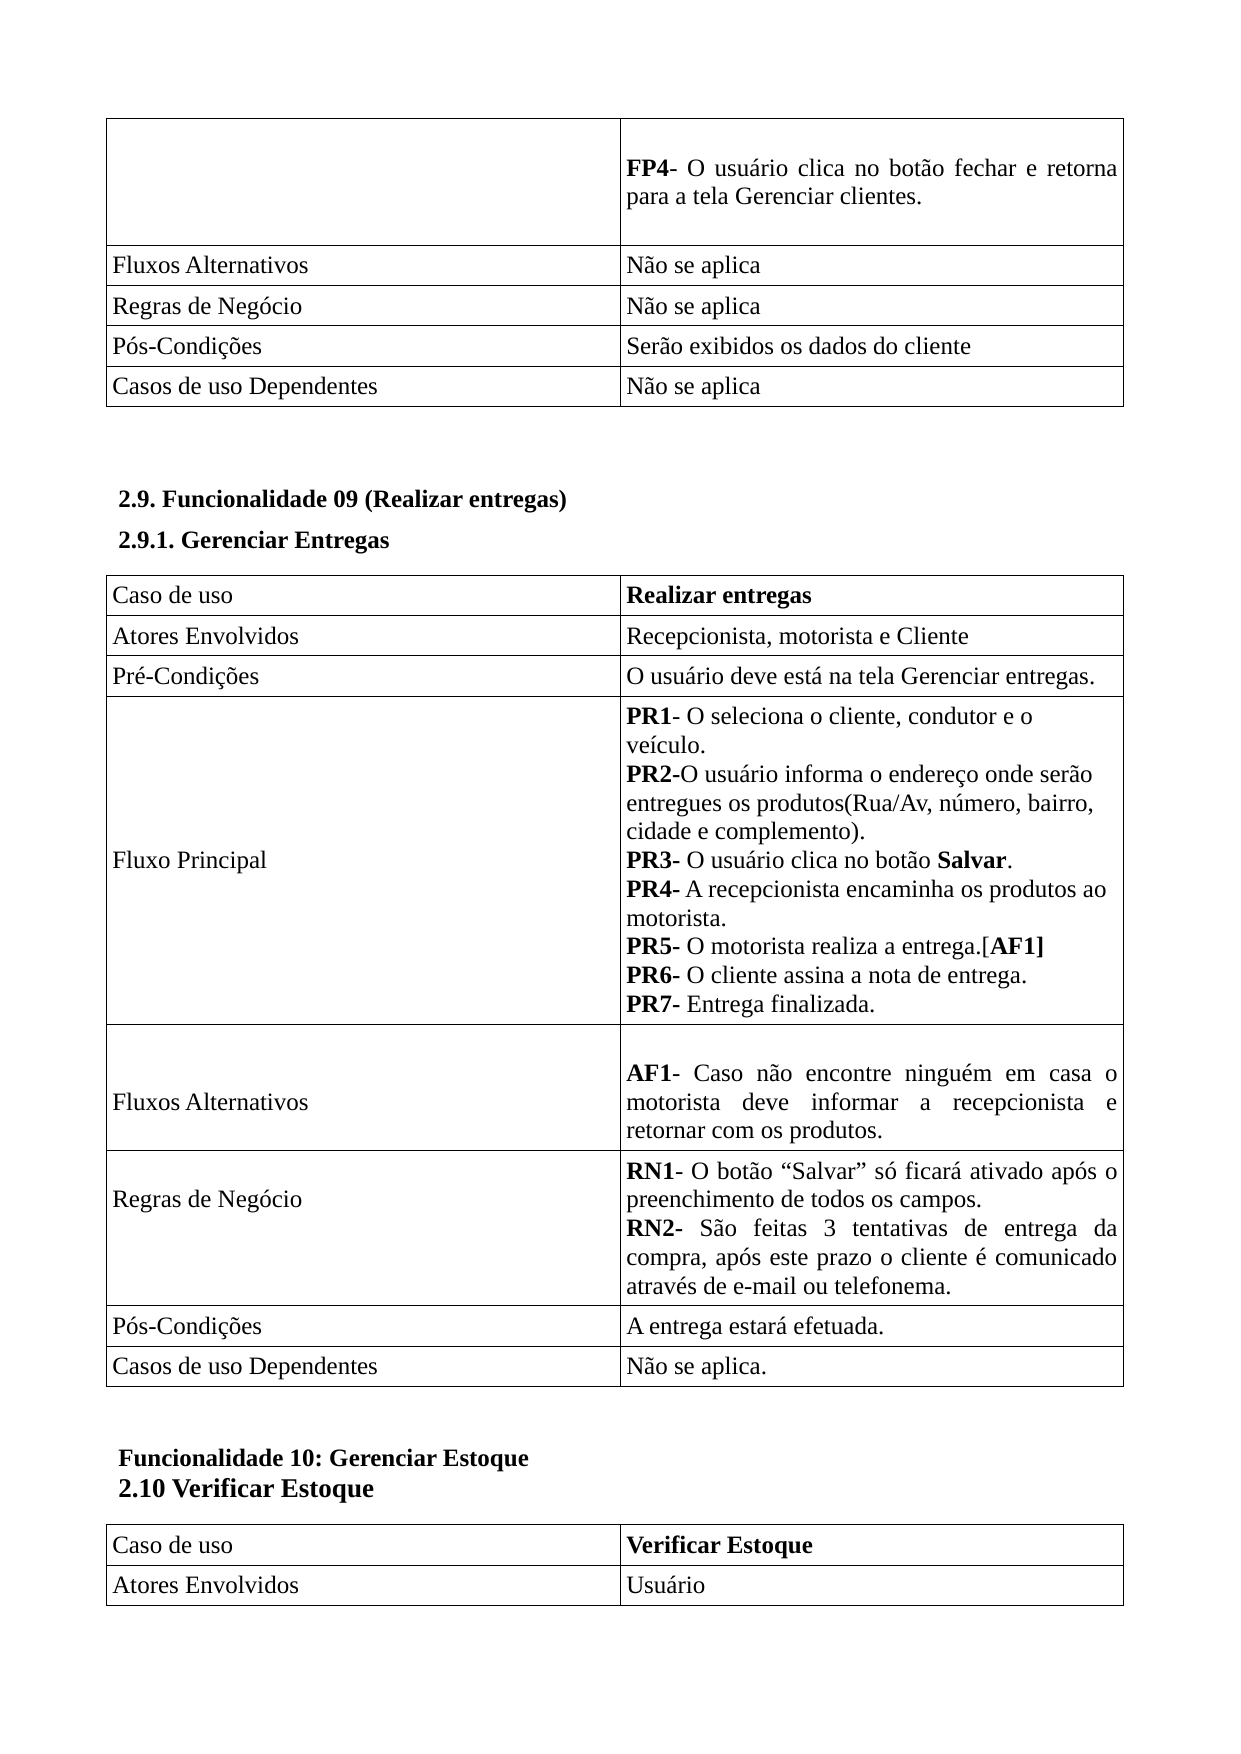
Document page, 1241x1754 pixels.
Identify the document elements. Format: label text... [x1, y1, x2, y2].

table_header Caso de uso [107, 576, 620, 615]
table_header Verificar Estoque [621, 1525, 1123, 1564]
table_cell Pré-Condições [107, 656, 620, 696]
table_cell Não se aplica. [621, 1347, 1123, 1386]
table_cell A entrega estará efetuada. [621, 1306, 1123, 1346]
table_cell Não se aplica [621, 286, 1123, 325]
text 2.10 Verificar Estoque [118, 1472, 1122, 1503]
text 2.9.1. Gerenciar Entregas [118, 526, 1122, 554]
table_cell Não se aplica [621, 367, 1123, 406]
table_cell Recepcionista, motorista e Cliente [621, 616, 1123, 655]
table_cell Serão exibidos os dados do cliente [621, 326, 1123, 366]
table_cell AF1- Caso não encontre ninguém em casa o motorista deve informar a recepcionista e retornar com os produtos. [621, 1025, 1123, 1150]
table_cell RN1- O botão “Salvar” só ficará ativado após o preenchimento de todos os campos. RN2- São feitas 3 tentativas de entrega da compra, após este prazo o cliente é comunicado através de e-mail ou telefonema. [621, 1151, 1123, 1305]
table_cell Usuário [621, 1566, 1123, 1605]
table_cell [107, 119, 620, 245]
table_cell Casos de uso Dependentes [107, 1347, 620, 1386]
table_cell Fluxo Principal [107, 697, 620, 1023]
table_cell Pós-Condições [107, 1306, 620, 1346]
table_header Realizar entregas [621, 576, 1123, 615]
table_cell FP4- O usuário clica no botão fechar e retorna para a tela Gerenciar clientes. [621, 119, 1123, 245]
table_cell Fluxos Alternativos [107, 246, 620, 285]
table_cell Casos de uso Dependentes [107, 367, 620, 406]
table_cell Atores Envolvidos [107, 1566, 620, 1605]
table_cell O usuário deve está na tela Gerenciar entregas. [621, 656, 1123, 696]
table_cell Não se aplica [621, 246, 1123, 285]
table_cell Regras de Negócio [107, 286, 620, 325]
table_cell Pós-Condições [107, 326, 620, 366]
table_header Caso de uso [107, 1525, 620, 1564]
table_cell PR1- O seleciona o cliente, condutor e o veículo. PR2-O usuário informa o endereço onde serão entregues os produtos(Rua/Av, número, bairro, cidade e complemento). PR3- O usuário clica no botão Salvar. PR4- A recepcionista encaminha os produtos ao motorista. PR5- O motorista realiza a entrega.[AF1] PR6- O cliente assina a nota de entrega. PR7- Entrega finalizada. [621, 697, 1123, 1023]
table_cell Fluxos Alternativos [107, 1025, 620, 1150]
subtitle 2.9. Funcionalidade 09 (Realizar entregas) [118, 484, 1122, 513]
table_cell Atores Envolvidos [107, 616, 620, 655]
text Funcionalidade 10: Gerenciar Estoque [118, 1443, 1122, 1472]
table_cell Regras de Negócio [107, 1151, 620, 1305]
